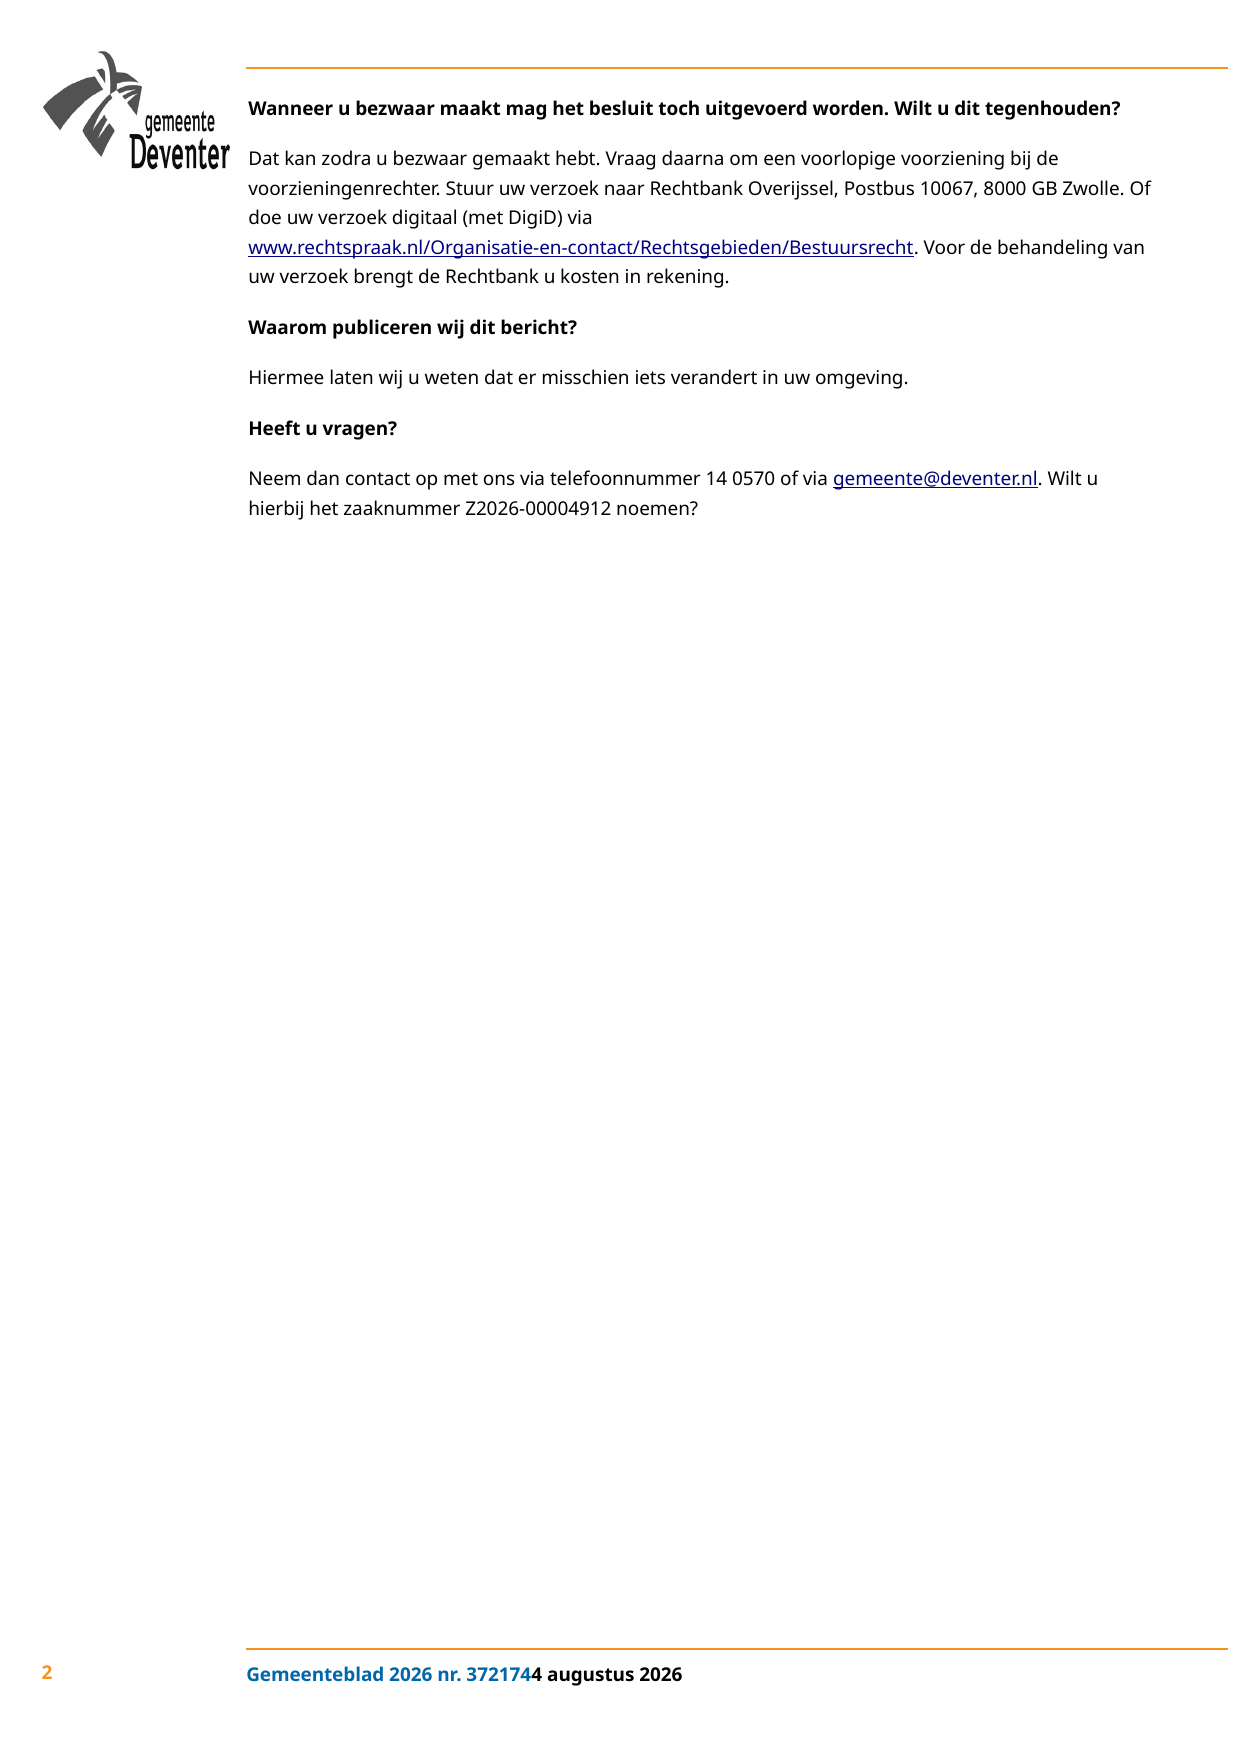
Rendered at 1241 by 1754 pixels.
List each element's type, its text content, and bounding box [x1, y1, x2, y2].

text Hiermee laten wij u weten dat er misschien iets verandert in uw omgeving. [248, 364, 1152, 390]
text Dat kan zodra u bezwaar gemaakt hebt. Vraag daarna om een voorlopige voorziening bij de voorzieningenrechter. Stuur uw verzoek naar Rechtbank Overijssel, Postbus 10067, 8000 GB Zwolle. Of doe uw verzoek digitaal (met DigiD) via www.rechtspraak.nl/Organisatie-en-contact/Rechtsgebieden/Bestuursrecht. Voor de behandeling van uw verzoek brengt de Rechtbank u kosten in rekening. [248, 145, 1152, 289]
text Waarom publiceren wij dit bericht? [248, 314, 1152, 340]
text Heeft u vragen? [248, 415, 1152, 441]
text Neem dan contact op met ons via telefoonnummer 14 0570 of via gemeente@deventer.nl. Wilt u hierbij het zaaknummer Z2026-00004912 noemen? [248, 465, 1152, 521]
picture [41, 47, 231, 172]
text Wanneer u bezwaar maakt mag het besluit toch uitgevoerd worden. Wilt u dit tegenhouden? [248, 95, 1152, 121]
